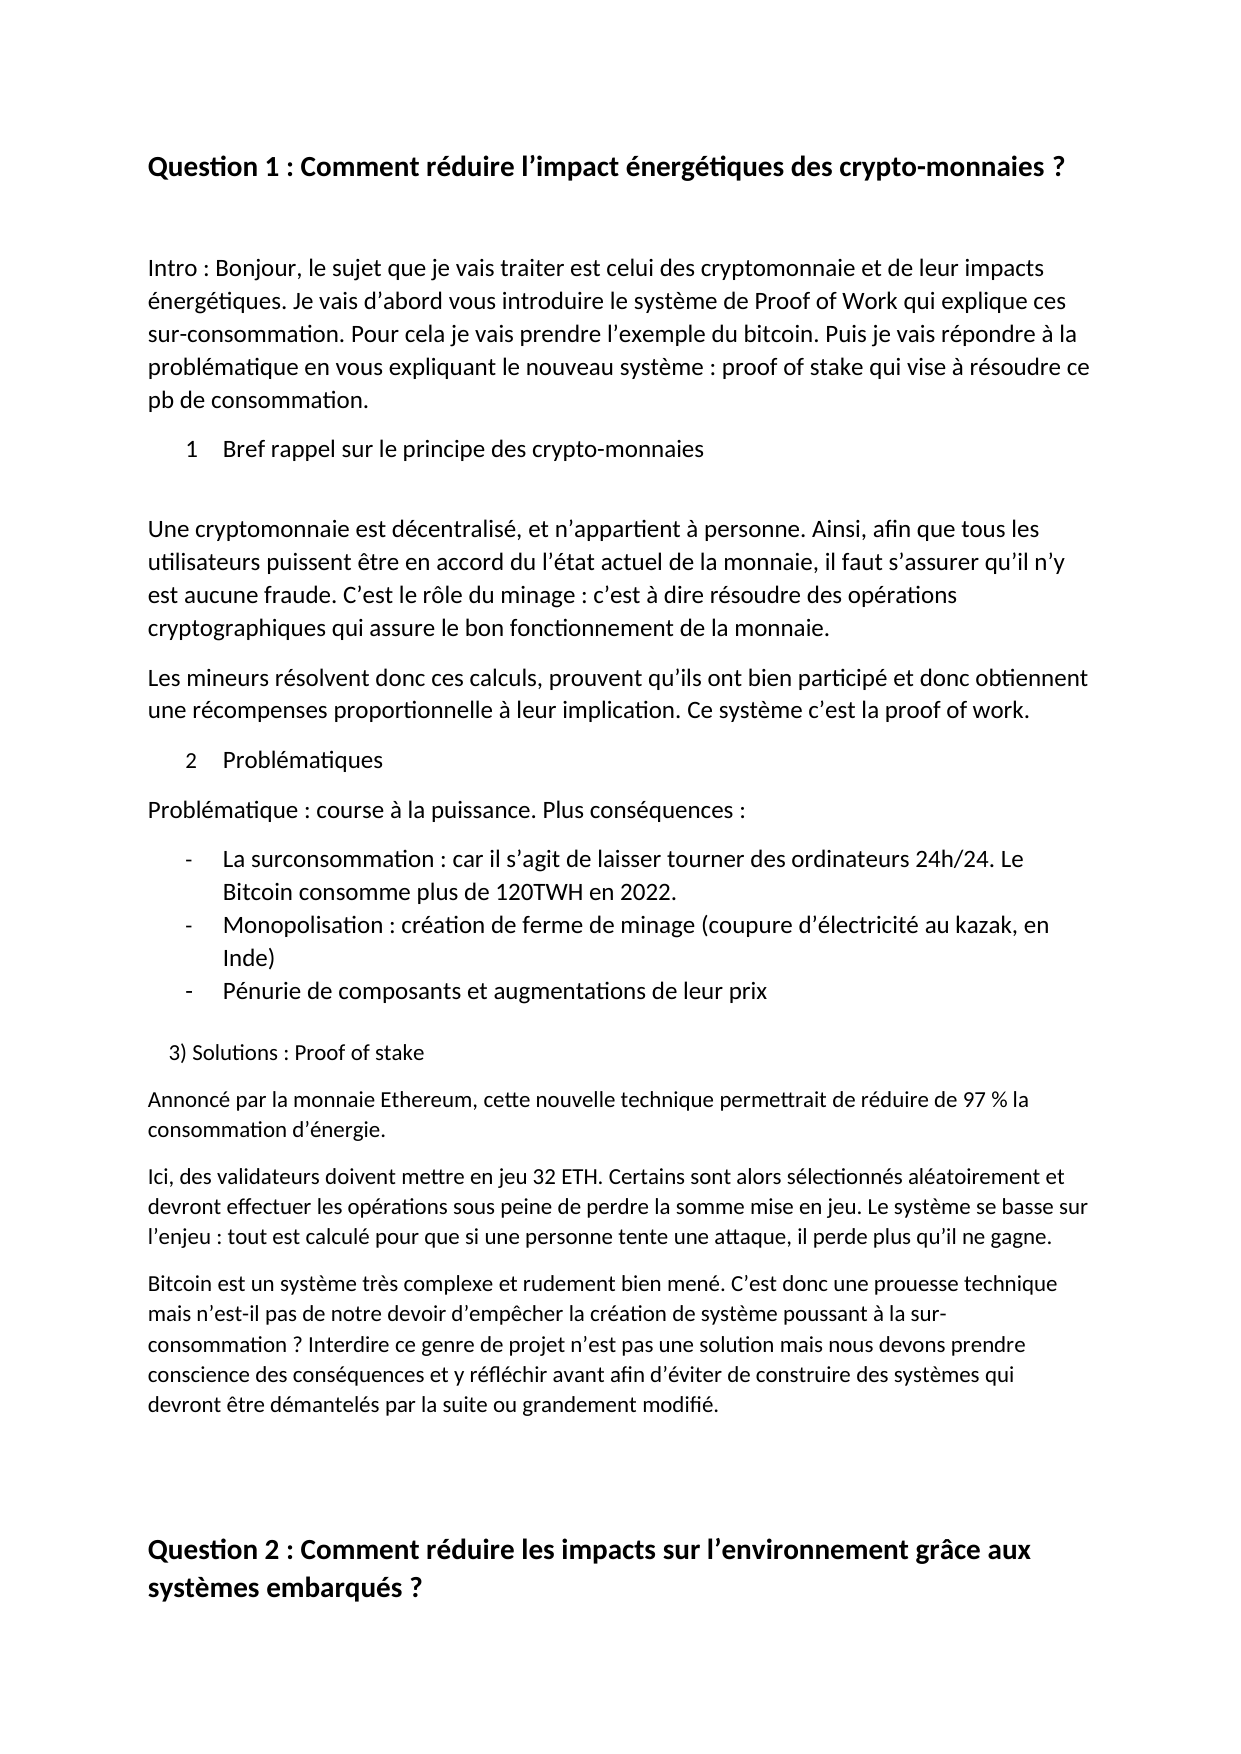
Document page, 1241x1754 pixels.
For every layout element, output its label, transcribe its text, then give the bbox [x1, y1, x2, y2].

list 3) Solutions : Proof of stake [148, 1038, 1093, 1066]
text Les mineurs résolvent donc ces calculs, prouvent qu’ils ont bien participé et donc obtiennent une récompenses proportionnelle à leur implication. Ce système c’est la proof of work. [148, 662, 1093, 725]
text Ici, des validateurs doivent mettre en jeu 32 ETH. Certains sont alors sélectionnés aléatoirement et devront effectuer les opérations sous peine de perdre la somme mise en jeu. Le système se basse sur l’enjeu : tout est calculé pour que si une personne tente une attaque, il perde plus qu’il ne gagne. [148, 1162, 1093, 1251]
list Bref rappel sur le principe des crypto-monnaies [185, 433, 1093, 464]
list Pénurie de composants et augmentations de leur prix [185, 975, 1093, 1006]
text Bitcoin est un système très complexe et rudement bien mené. C’est donc une prouesse technique mais n’est-il pas de notre devoir d’empêcher la création de système poussant à la sur-consommation ? Interdire ce genre de projet n’est pas une solution mais nous devons prendre conscience des conséquences et y réfléchir avant afin d’éviter de construire des systèmes qui devront être démantelés par la suite ou grandement modifié. [148, 1269, 1093, 1418]
list Monopolisation : création de ferme de minage (coupure d’électricité au kazak, en Inde) [185, 909, 1093, 973]
text Question 2 : Comment réduire les impacts sur l’environnement grâce aux systèmes embarqués ? [148, 1531, 1093, 1605]
text Annoncé par la monnaie Ethereum, cette nouvelle technique permettrait de réduire de 97 % la consommation d’énergie. [148, 1085, 1093, 1143]
text Question 1 : Comment réduire l’impact énergétiques des crypto-monnaies ? [148, 148, 1093, 183]
text Intro : Bonjour, le sujet que je vais traiter est celui des cryptomonnaie et de leur impacts énergétiques. Je vais d’abord vous introduire le système de Proof of Work qui explique ces sur-consommation. Pour cela je vais prendre l’exemple du bitcoin. Puis je vais répondre à la problématique en vous expliquant le nouveau système : proof of stake qui vise à résoudre ce pb de consommation. [148, 252, 1093, 414]
text Problématique : course à la puissance. Plus conséquences : [148, 794, 1093, 824]
text Une cryptomonnaie est décentralisé, et n’appartient à personne. Ainsi, afin que tous les utilisateurs puissent être en accord du l’état actuel de la monnaie, il faut s’assurer qu’il n’y est aucune fraude. C’est le rôle du minage : c’est à dire résoudre des opérations cryptographiques qui assure le bon fonctionnement de la monnaie. [148, 513, 1093, 643]
list La surconsommation : car il s’agit de laisser tourner des ordinateurs 24h/24. Le Bitcoin consomme plus de 120TWH en 2022. [185, 843, 1093, 907]
list Problématiques [185, 744, 1093, 775]
